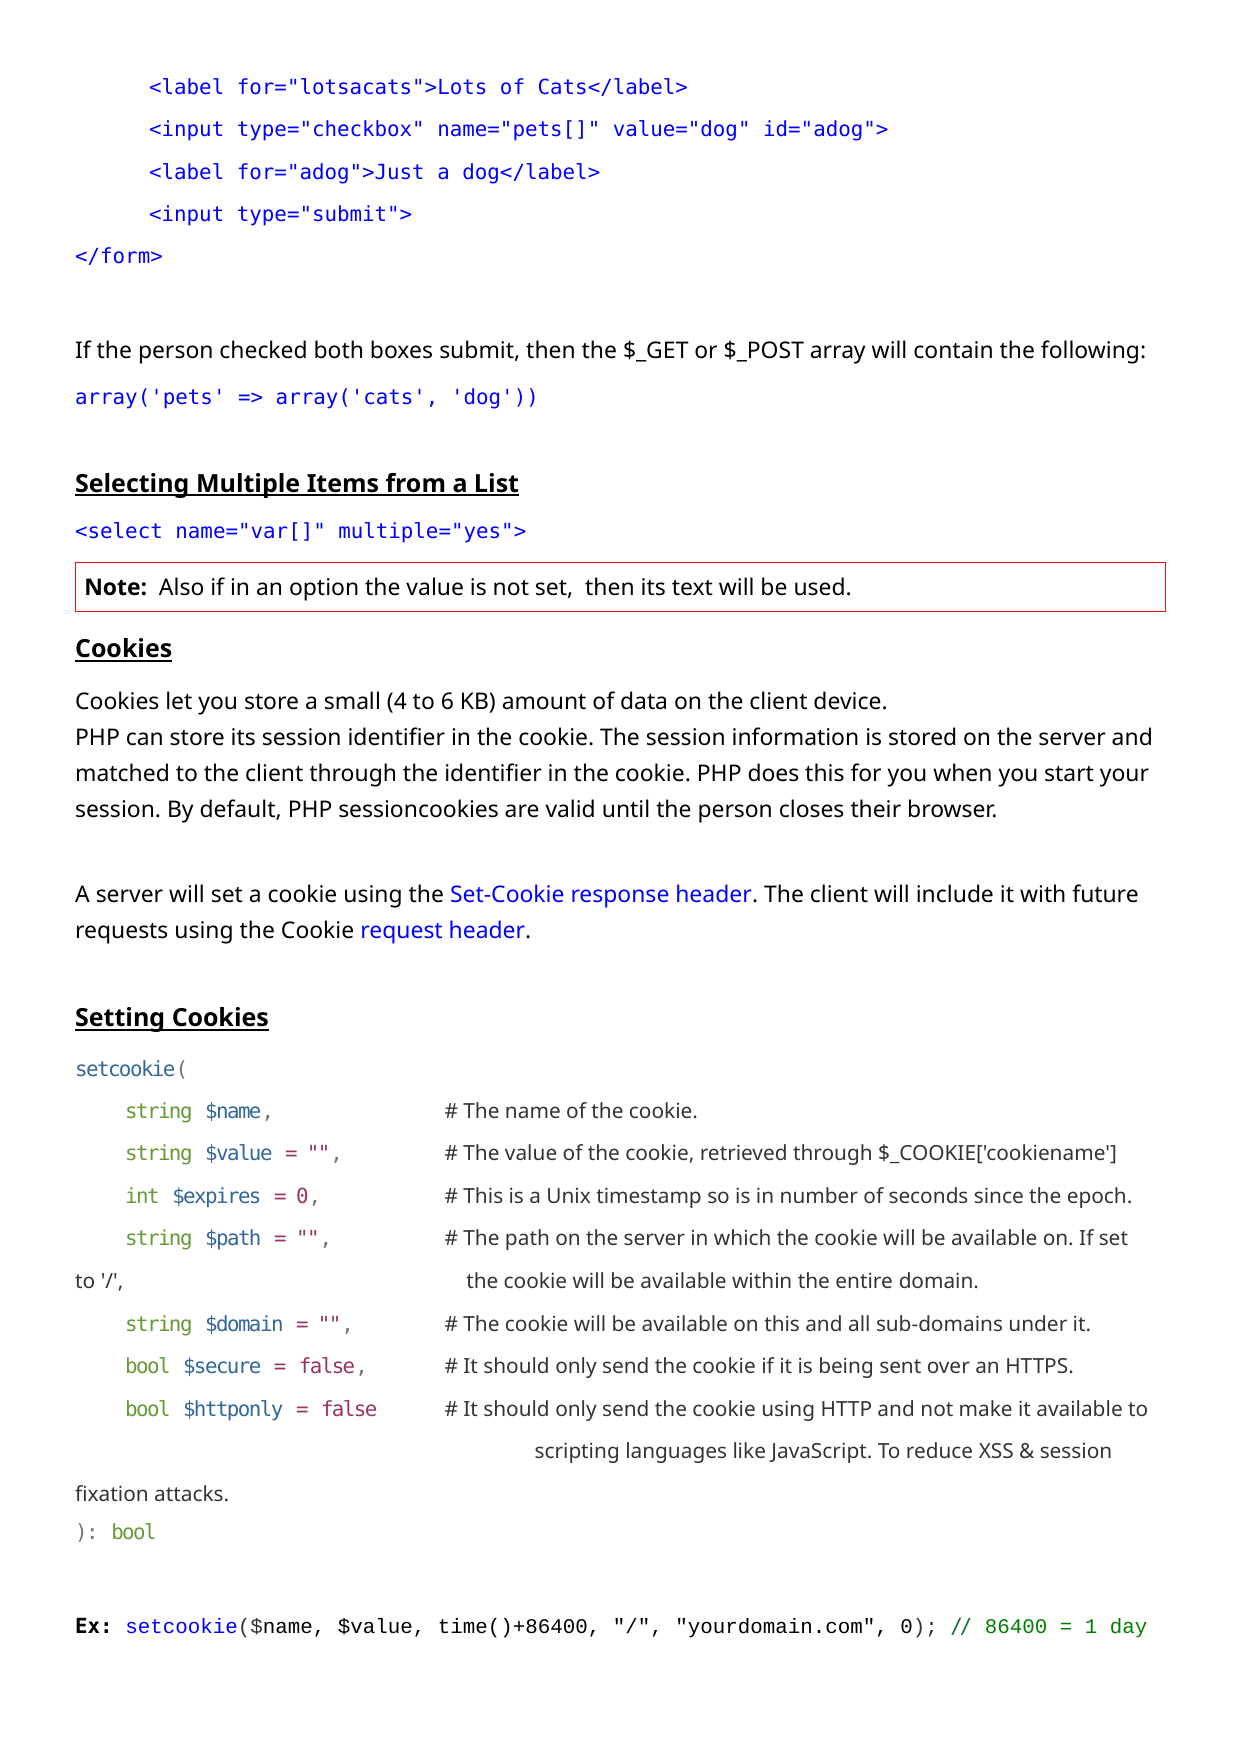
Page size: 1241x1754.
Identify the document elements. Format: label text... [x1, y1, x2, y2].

text <label for="adog">Just a dog</label> [75, 160, 1166, 184]
text setcookie( string $name, # The name of the cookie. string $value = "", # The value of the cookie, retrieved through $_COOKIE['cookiename'] int $expires = 0, # This is a Unix timestamp so is in number of seconds since the epoch. string $path = "", # The path on the server in which the cookie will be available on. If set to '/', the cookie will be available within the entire domain. string $domain = "", # The cookie will be available on this and all sub-domains under it. bool $secure = false, # It should only send the cookie if it is being sent over an HTTPS. bool $httponly = false # It should only send the cookie using HTTP and not make it available to scripting languages like JavaScript. To reduce XSS & session fixation attacks. ): bool [75, 1057, 1166, 1544]
text <input type="submit"> [75, 202, 1166, 226]
text Note: Also if in an option the value is not set, then its text will be used. [76, 563, 1165, 611]
text </form> [75, 244, 1166, 269]
text array('pets' => array('cats', 'dog')) [75, 385, 1166, 409]
text <select name="var[]" multiple="yes"> [75, 519, 1166, 544]
text Cookies [75, 631, 1166, 665]
text <input type="checkbox" name="pets[]" value="dog" id="adog"> [75, 117, 1166, 142]
text PHP can store its session identifier in the cookie. The session information is stored on the server and matched to the client through the identifier in the cookie. PHP does this for you when you start your session. By default, PHP sessioncookies are valid until the person closes their browser. [75, 721, 1166, 824]
text Selecting Multiple Items from a List [75, 466, 1166, 500]
text Ex: setcookie($name, $value, time()+86400, "/", "yourdomain.com", 0); // 86400 = 1 day [75, 1614, 1166, 1639]
text Setting Cookies [75, 1000, 1166, 1034]
text A server will set a cookie using the Set-Cookie response header. The client will include it with future requests using the Cookie request header. [75, 878, 1166, 946]
text <label for="lotsacats">Lots of Cats</label> [75, 75, 1166, 99]
text Cookies let you store a small (4 to 6 KB) amount of data on the client device. [75, 685, 1166, 716]
text If the person checked both boxes submit, then the $_GET or $_POST array will contain the following: [75, 334, 1166, 365]
